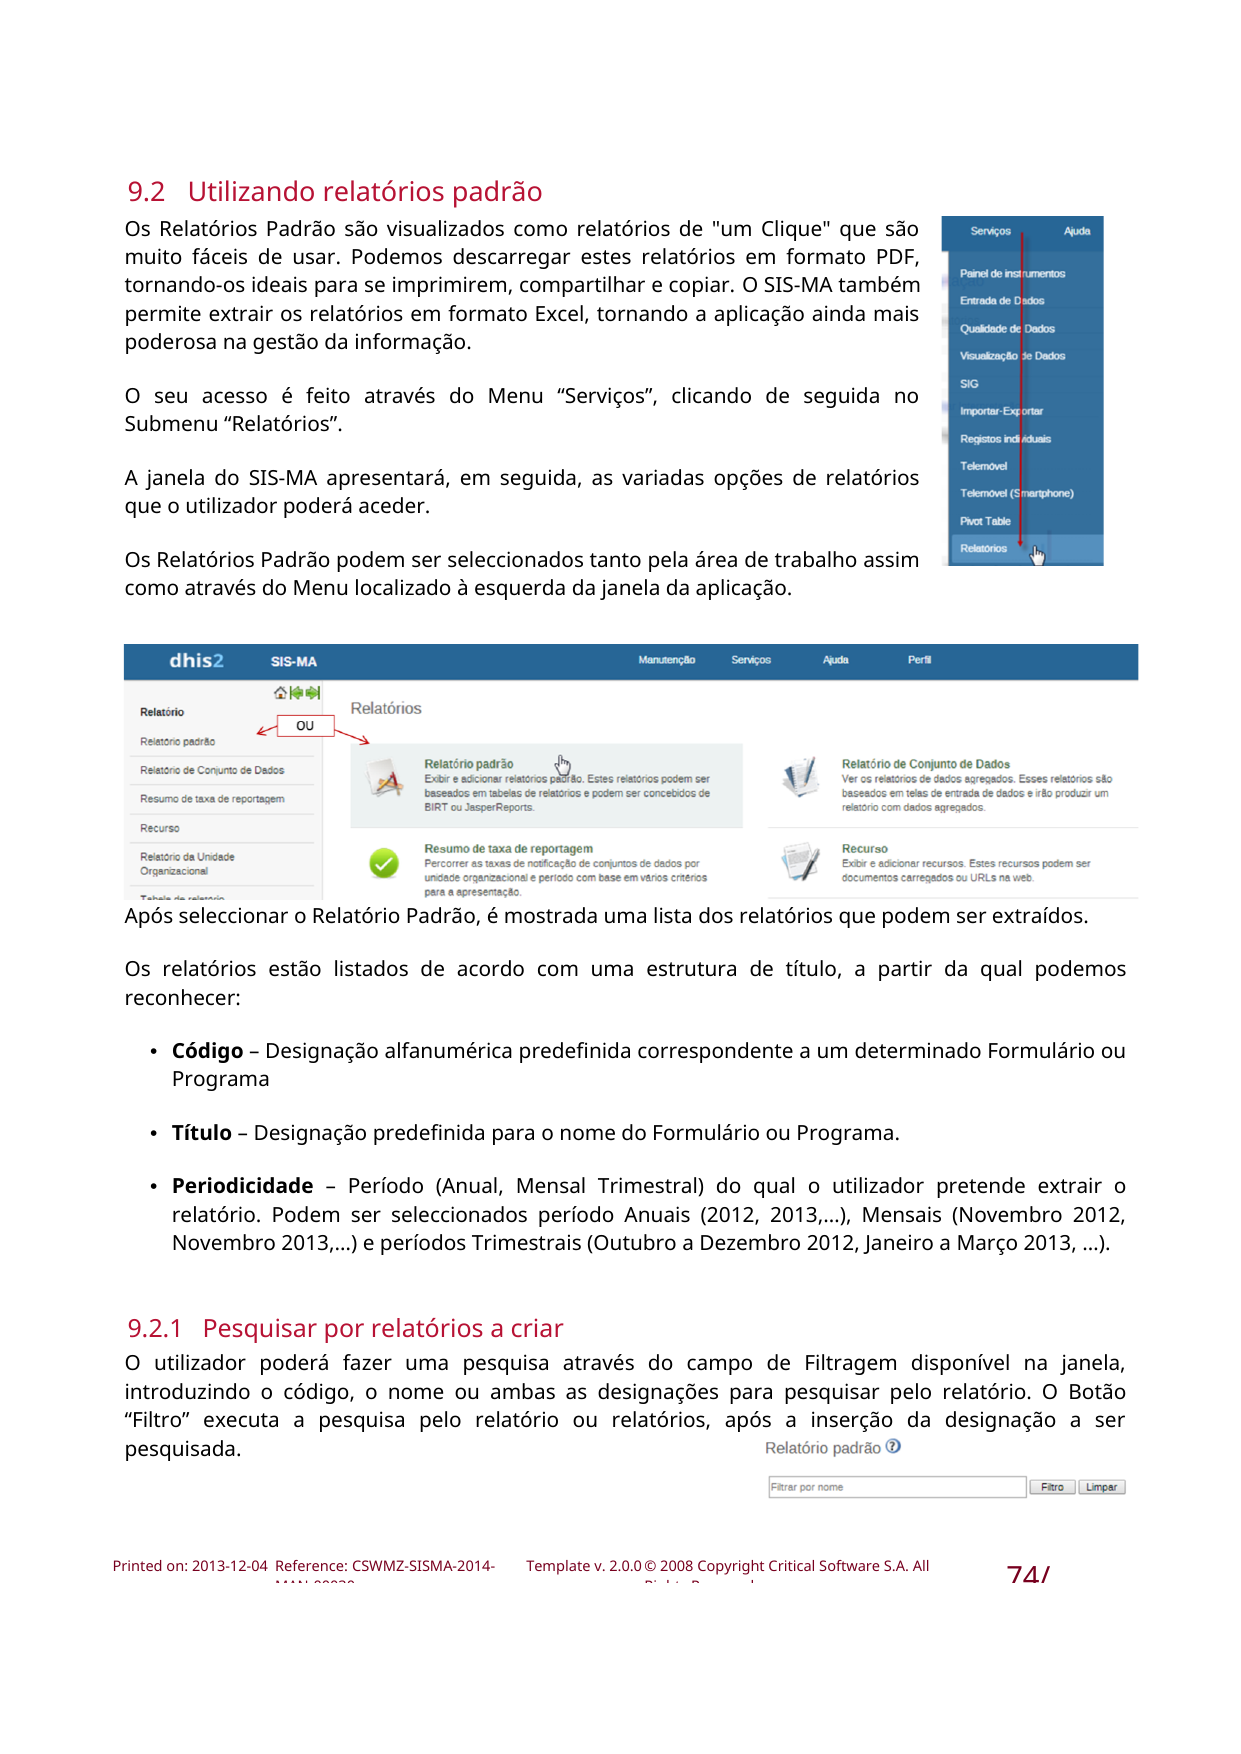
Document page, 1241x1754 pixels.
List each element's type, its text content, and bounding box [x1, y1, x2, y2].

list Código – Designação alfanumérica predefinida correspondente a um determinado Formulário ou Programa [150, 1036, 1128, 1093]
text Os Relatórios Padrão podem ser seleccionados tanto pela área de trabalho assim como através do Menu localizado à esquerda da janela da aplicação. [124, 545, 1128, 602]
subtitle Utilizando relatórios padrão [127, 173, 1128, 209]
text O seu acesso é feito através do Menu “Serviços”, clicando de seguida no Submenu “Relatórios”. [124, 381, 940, 438]
text O utilizador poderá fazer uma pesquisa através do campo de Filtragem disponível na janela, introduzindo o código, o nome ou ambas as designações para pesquisar pelo relatório. O Botão “Filtro” executa a pesquisa pelo relatório ou relatórios, após a inserção da designação a ser pesquisada. [124, 1348, 1133, 1505]
text Os Relatórios Padrão são visualizados como relatórios de "um Clique" que são muito fáceis de usar. Podemos descarregar estes relatórios em formato PDF, tornando-os ideais para se imprimirem, compartilhar e copiar. O SIS-MA também permite extrair os relatórios em formato Excel, tornando a aplicação ainda mais poderosa na gestão da informação. [124, 214, 1128, 567]
picture [123, 644, 1139, 900]
picture [941, 216, 1104, 566]
list Título – Designação predefinida para o nome do Formulário ou Programa. [150, 1118, 1128, 1146]
picture [760, 1437, 1132, 1504]
text Após seleccionar o Relatório Padrão, é mostrada uma lista dos relatórios que podem ser extraídos. [124, 901, 1128, 929]
text A janela do SIS-MA apresentará, em seguida, as variadas opções de relatórios que o utilizador poderá aceder. [124, 463, 940, 520]
text [124, 630, 1128, 643]
list Periodicidade – Período (Anual, Mensal Trimestral) do qual o utilizador pretende extrair o relatório. Podem ser seleccionados período Anuais (2012, 2013,…), Mensais (Novembro 2012, Novembro 2013,…) e períodos Trimestrais (Outubro a Dezembro 2012, Janeiro a Março 2013, …). [150, 1171, 1128, 1257]
text Os relatórios estão listados de acordo com uma estrutura de título, a partir da qual podemos reconhecer: [124, 954, 1128, 1011]
subtitle Pesquisar por relatórios a criar [127, 1310, 1128, 1344]
